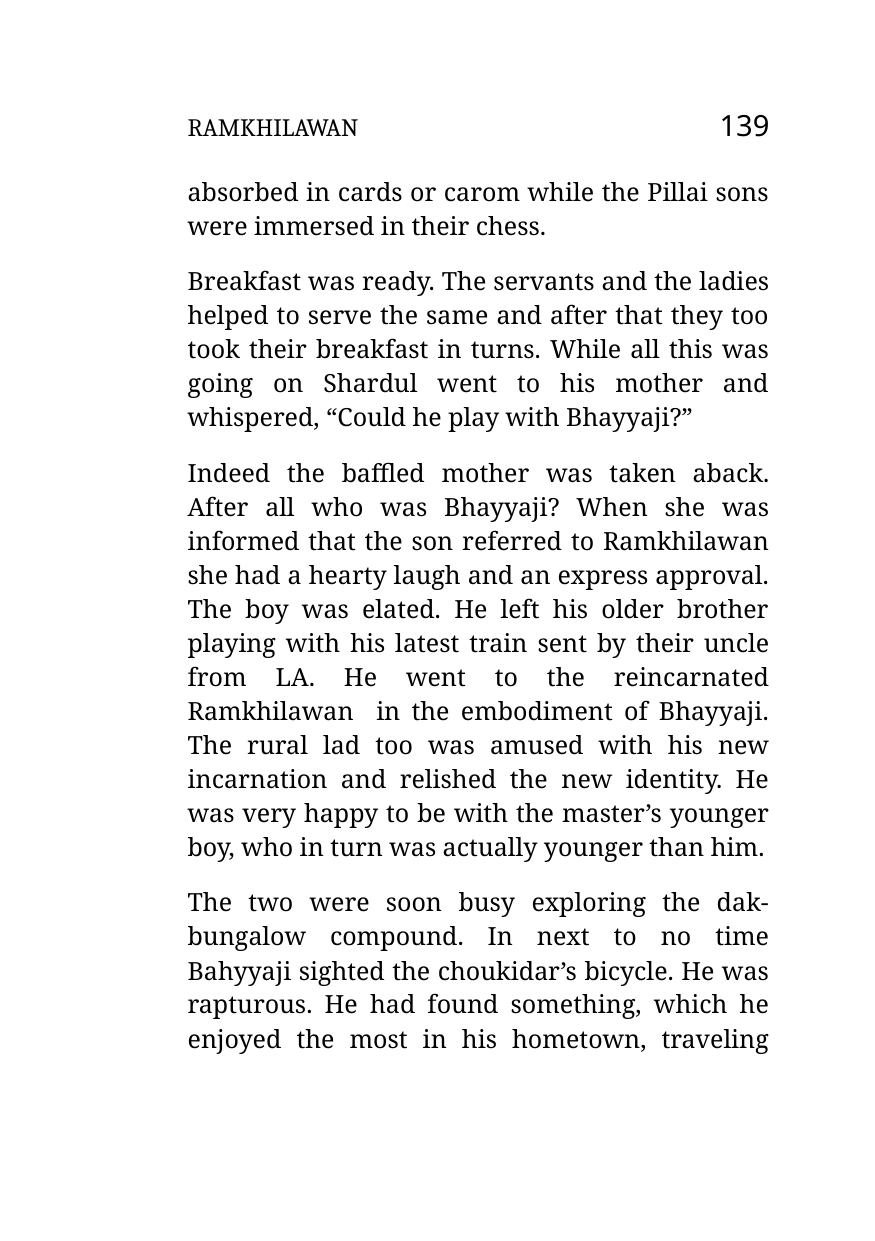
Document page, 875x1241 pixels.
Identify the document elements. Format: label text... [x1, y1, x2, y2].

text Breakfast was ready. The servants and the ladies helped to serve the same and after that they too took their breakfast in turns. While all this was going on Shardul went to his mother and whispered, “Could he play with Bhayyaji?” [187, 264, 769, 434]
text The two were soon busy exploring the dak-bungalow compound. In next to no time Bahyyaji sighted the choukidar’s bicycle. He was rapturous. He had found something, which he enjoyed the most in his hometown, traveling [187, 885, 769, 1055]
text Indeed the baffled mother was taken aback. After all who was Bhayyaji? When she was informed that the son referred to Ramkhilawan she had a hearty laugh and an express approval. The boy was elated. He left his older brother playing with his latest train sent by their uncle from LA. He went to the reincarnated Ramkhilawan in the embodiment of Bhayyaji. The rural lad too was amused with his new incarnation and relished the new identity. He was very happy to be with the master’s younger boy, who in turn was actually younger than him. [187, 455, 769, 864]
text absorbed in cards or carom while the Pillai sons were immersed in their chess. [187, 175, 769, 243]
